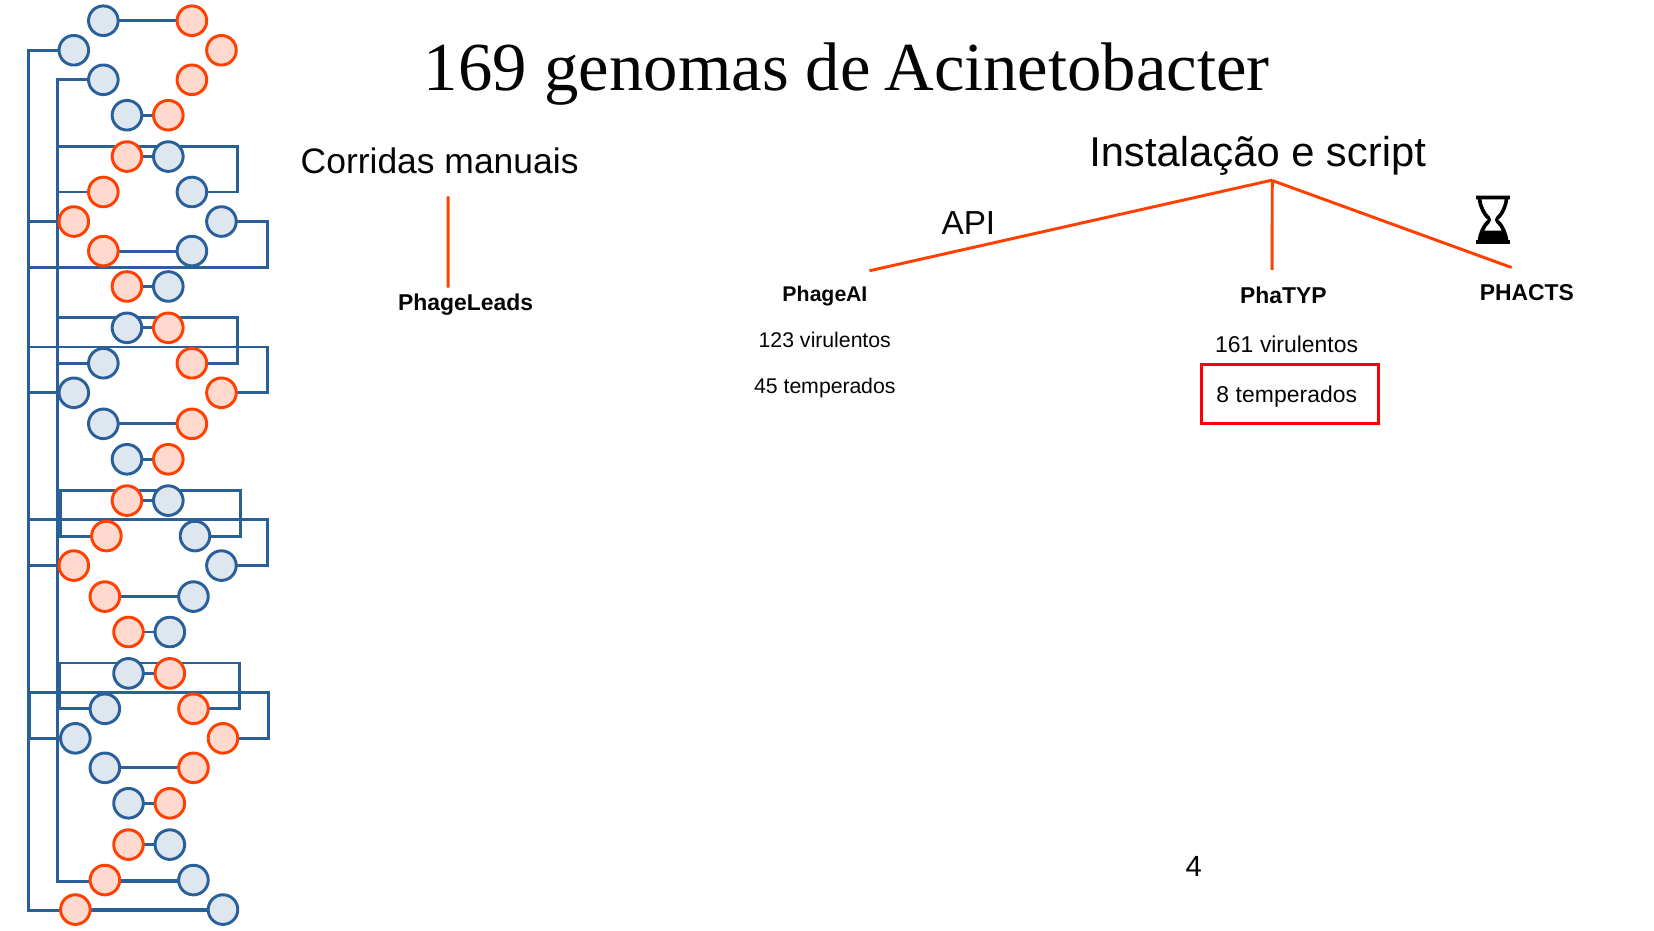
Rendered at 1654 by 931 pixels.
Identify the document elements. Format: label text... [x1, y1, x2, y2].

list Corridas manuais [300, 146, 596, 206]
list API [941, 201, 1238, 261]
text_box [1185, 847, 1571, 912]
list PhaTYP 161 virulentos 8 temperados [1135, 280, 1432, 414]
list Instalação e script [1089, 134, 1464, 177]
list PhageLeads [398, 287, 694, 347]
list PhaTYP 161 virulentos 8 temperados [1203, 366, 1377, 414]
picture [1463, 190, 1523, 249]
title 169 genomas de Acinetobacter [182, 0, 1512, 140]
list PHACTS [1479, 277, 1654, 337]
list PhageAI 123 virulentos 45 temperados [677, 279, 973, 398]
